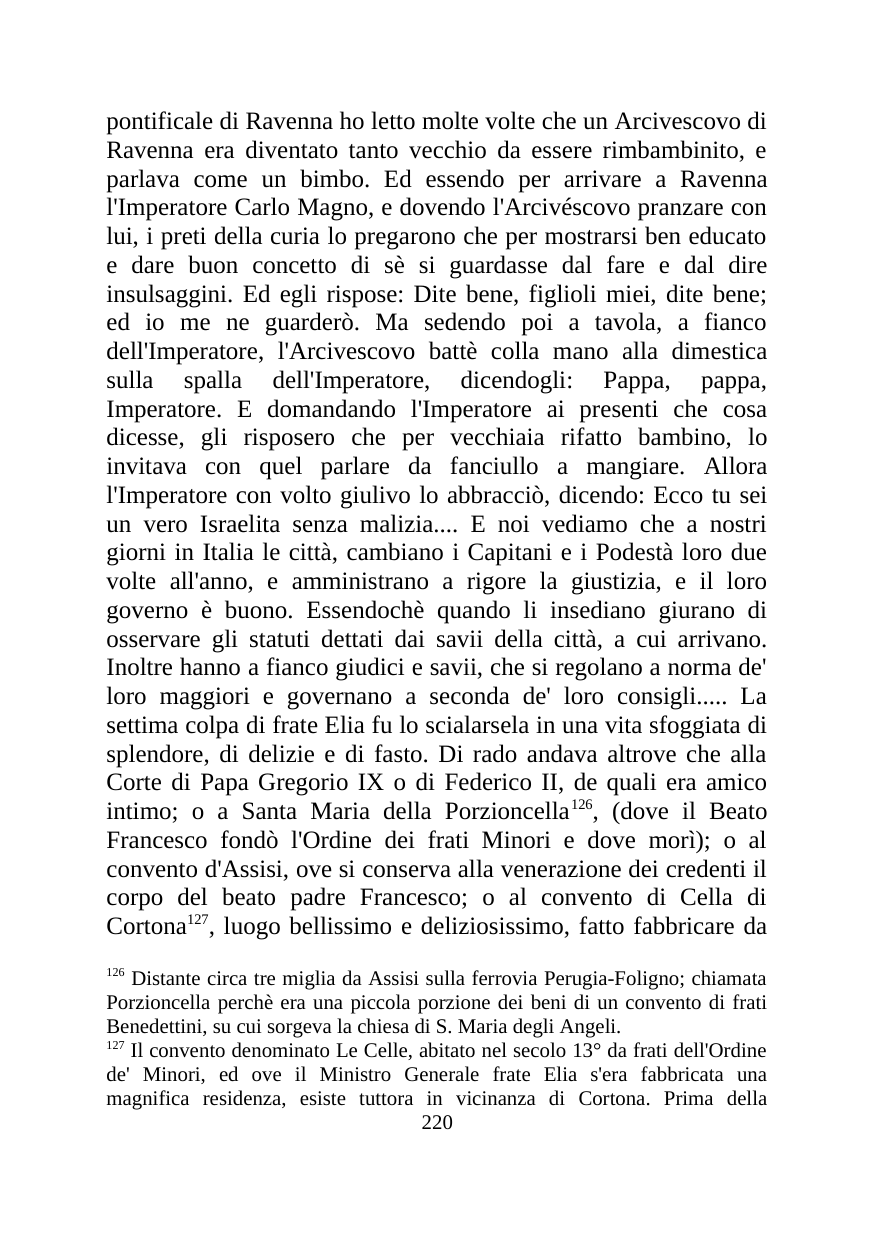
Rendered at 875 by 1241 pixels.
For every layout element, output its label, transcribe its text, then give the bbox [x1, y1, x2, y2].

text pontificale di Ravenna ho letto molte volte che un Arcivescovo di Ravenna era diventato tanto vecchio da essere rimbambinito, e parlava come un bimbo. Ed essendo per arrivare a Ravenna l'Imperatore Carlo Magno, e dovendo l'Arcivéscovo pranzare con lui, i preti della curia lo pregarono che per mostrarsi ben educato e dare buon concetto di sè si guardasse dal fare e dal dire insulsaggini. Ed egli rispose: Dite bene, figlioli miei, dite bene; ed io me ne guarderò. Ma sedendo poi a tavola, a fianco dell'Imperatore, l'Arcivescovo battè colla mano alla dimestica sulla spalla dell'Imperatore, dicendogli: Pappa, pappa, Imperatore. E domandando l'Imperatore ai presenti che cosa dicesse, gli risposero che per vecchiaia rifatto bambino, lo invitava con quel parlare da fanciullo a mangiare. Allora l'Imperatore con volto giulivo lo abbracciò, dicendo: Ecco tu sei un vero Israelita senza malizia.... E noi vediamo che a nostri giorni in Italia le città, cambiano i Capitani e i Podestà loro due volte all'anno, e amministrano a rigore la giustizia, e il loro governo è buono. Essendochè quando li insediano giurano di osservare gli statuti dettati dai savii della città, a cui arrivano. Inoltre hanno a fianco giudici e savii, che si regolano a norma de' loro maggiori e governano a seconda de' loro consigli..... La settima colpa di frate Elia fu lo scialarsela in una vita sfoggiata di splendore, di delizie e di fasto. Di rado andava altrove che alla Corte di Papa Gregorio IX o di Federico II, de quali era amico intimo; o a Santa Maria della Porzioncella, (dove il Beato Francesco fondò l'Ordine dei frati Minori e dove morì); o al convento d'Assisi, ove si conserva alla venerazione dei credenti il corpo del beato padre Francesco; o al convento di Cella di Cortona, luogo bellissimo e deliziosissimo, fatto fabbricare da [106, 106, 768, 940]
text Distante circa tre miglia da Assisi sulla ferrovia Perugia-Foligno; chiamata Porzioncella perchè era una piccola porzione dei beni di un convento di frati Benedettini, su cui sorgeva la chiesa di S. Maria degli Angeli. [106, 966, 768, 1038]
text Il convento denominato Le Celle, abitato nel secolo 13° da frati dell'Ordine de' Minori, ed ove il Ministro Generale frate Elia s'era fabbricata una magnifica residenza, esiste tuttora in vicinanza di Cortona. Prima della [106, 1038, 768, 1110]
